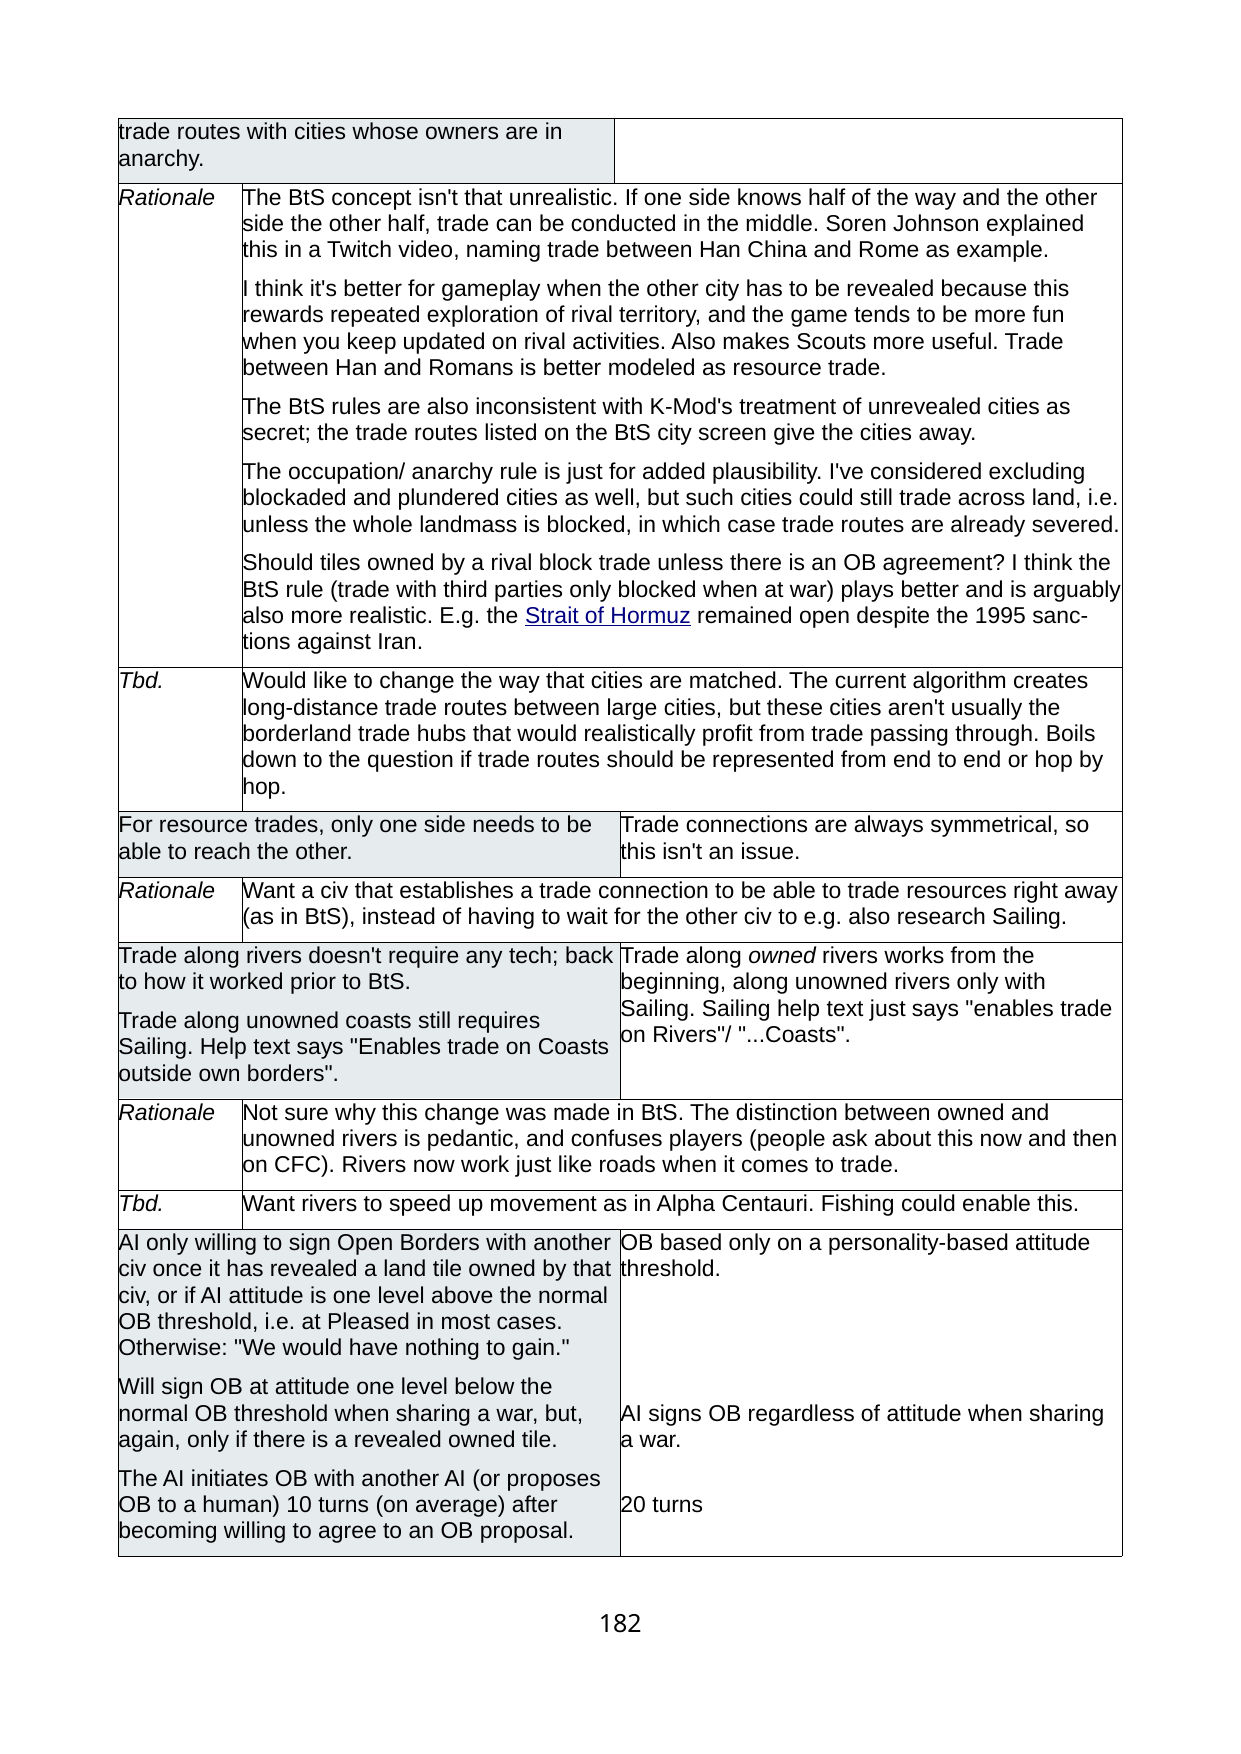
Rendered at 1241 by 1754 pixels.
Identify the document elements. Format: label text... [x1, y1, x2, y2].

table_cell Want a civ that establishes a trade connection to be able to trade resources right away (as in BtS), instead of having to wait for the other civ to e.g. also research Sailing. [243, 878, 1122, 942]
table_cell For resource trades, only one side needs to be able to reach the other. [119, 812, 620, 877]
table_cell Not sure why this change was made in BtS. The distinction between owned and unowned rivers is pedantic, and confuses players (people ask about this now and then on CFC). Rivers now work just like roads when it comes to trade. [243, 1100, 1122, 1190]
table_cell Trade connections are always symmetrical, so this isn't an issue. [621, 812, 1122, 877]
table_cell OB based only on a personality-based attitude threshold. AI signs OB regardless of attitude when sharing a war. 20 turns [621, 1230, 1122, 1556]
table_cell AI only willing to sign Open Borders with another civ once it has revealed a land tile owned by that civ, or if AI attitude is one level above the normal OB threshold, i.e. at Pleased in most cases. Otherwise: "We would have nothing to gain." Will sign OB at attitude one level below the normal OB threshold when sharing a war, but, again, only if there is a revealed owned tile. The AI initiates OB with another AI (or proposes OB to a human) 10 turns (on average) after becoming willing to agree to an OB proposal. [119, 1230, 620, 1556]
table_cell Tbd. [119, 668, 242, 811]
table_cell Tbd. [119, 1191, 242, 1229]
table_cell Rationale [119, 878, 242, 942]
table_cell Trade along owned rivers works from the beginning, along unowned rivers only with Sailing. Sailing help text just says "enables trade on Rivers"/ "...Coasts". [621, 943, 1122, 1098]
table_cell [615, 119, 1122, 183]
table_cell Rationale [119, 1100, 242, 1190]
table_cell The BtS concept isn't that unrealistic. If one side knows half of the way and the other side the other half, trade can be conducted in the middle. Soren Johnson explained this in a Twitch video, naming trade between Han China and Rome as example. I think it's better for gameplay when the other city has to be revealed because this rewards repeated exploration of rival territory, and the game tends to be more fun when you keep updated on rival activities. Also makes Scouts more useful. Trade between Han and Romans is better modeled as resource trade. The BtS rules are also inconsistent with K-Mod's treatment of unrevealed cities as secret; the trade routes listed on the BtS city screen give the cities away. The occupation/ anarchy rule is just for added plausibility. I've considered excluding blockaded and plundered cities as well, but such cities could still trade across land, i.e. unless the whole landmass is blocked, in which case trade routes are already severed. Should tiles owned by a rival block trade unless there is an OB agreement? I think the BtS rule (trade with third parties only blocked when at war) plays better and is arguably also more realistic. E.g. the Strait of Hormuz remained open despite the 1995 sanc­tions against Iran. [243, 184, 1122, 667]
table_cell Would like to change the way that cities are matched. The current algorithm creates long-distance trade routes between large cities, but these cities aren't usually the borderland trade hubs that would realistically profit from trade passing through. Boils down to the question if trade routes should be represented from end to end or hop by hop. [243, 668, 1122, 811]
table_cell Trade along rivers doesn't require any tech; back to how it worked prior to BtS. Trade along unowned coasts still requires Sailing. Help text says "Enables trade on Coasts outside own borders". [119, 943, 620, 1098]
table_cell trade routes with cities whose owners are in anarchy. [119, 119, 614, 183]
table_cell Want rivers to speed up movement as in Alpha Centauri. Fishing could enable this. [243, 1191, 1122, 1229]
table_cell Rationale [119, 184, 242, 667]
